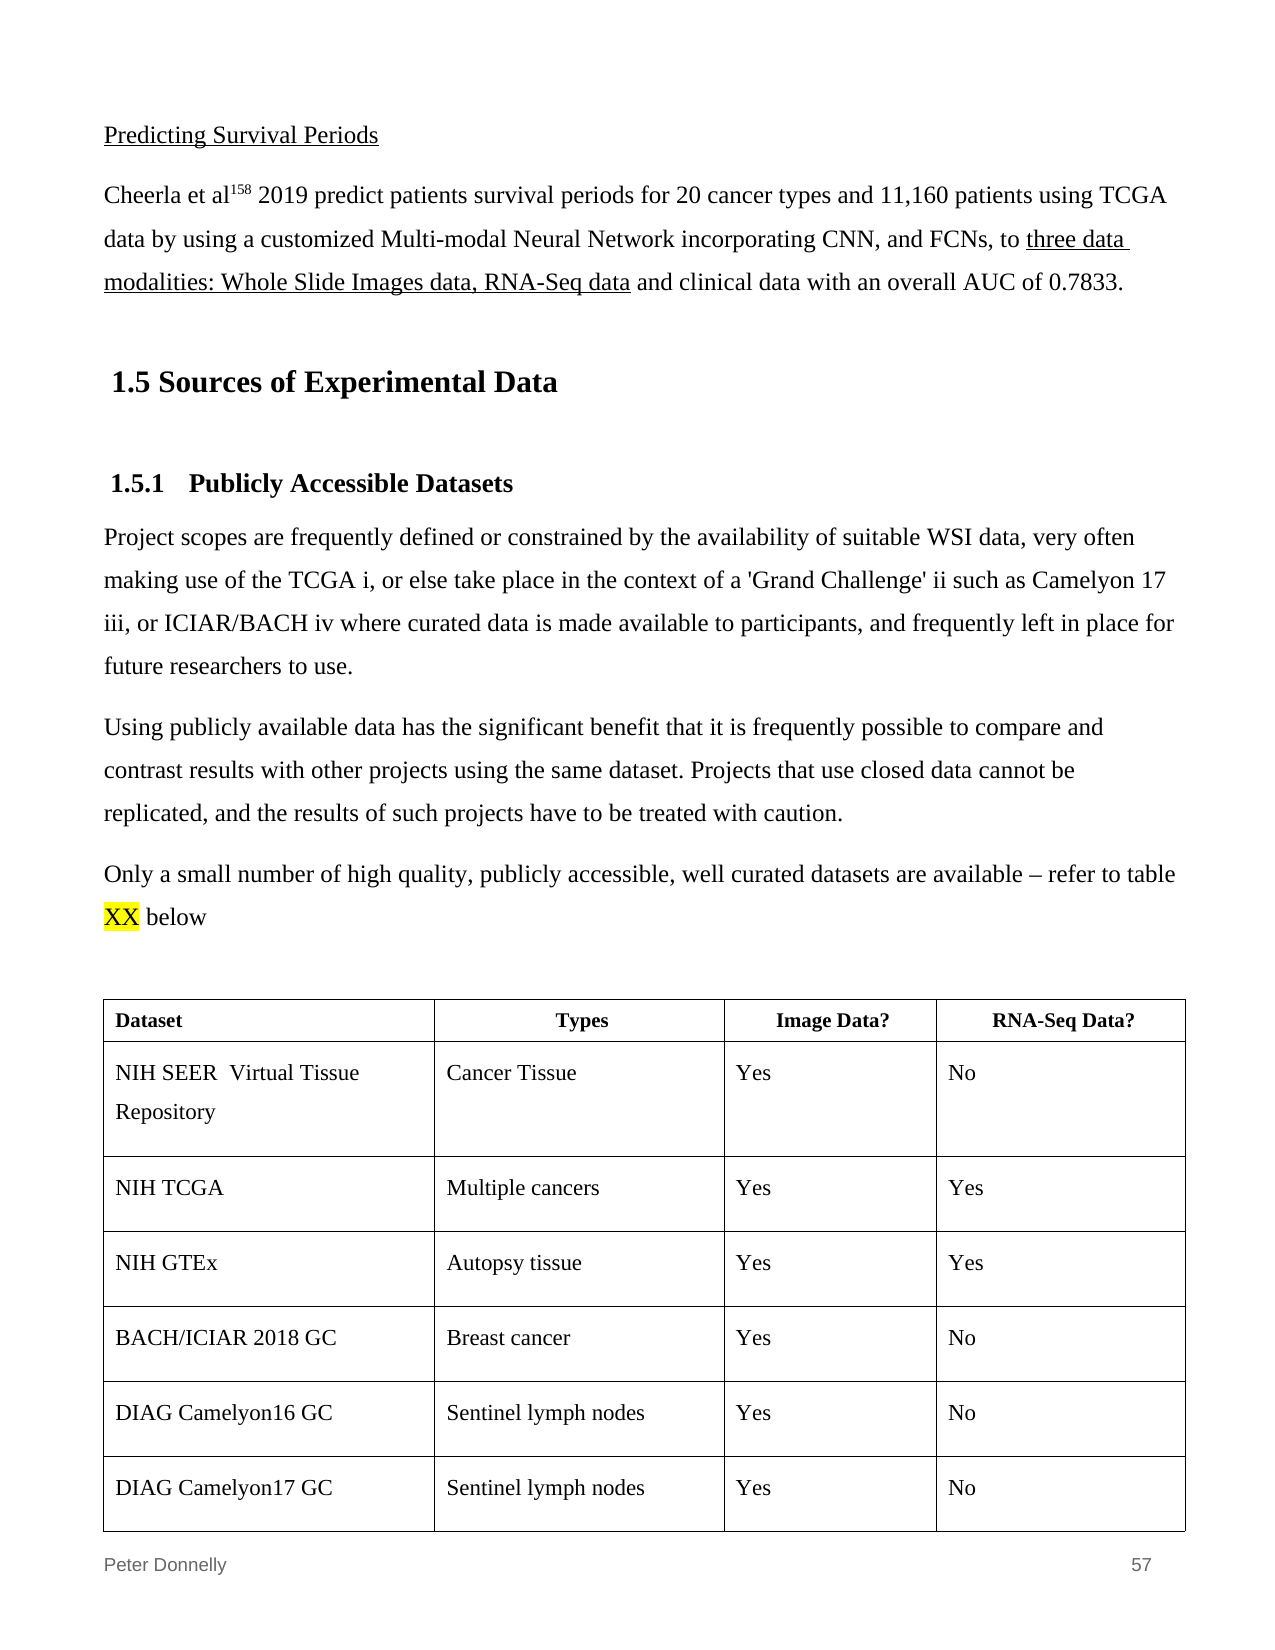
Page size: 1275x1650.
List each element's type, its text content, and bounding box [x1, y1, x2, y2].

table_cell DIAG Camelyon17 GC [104, 1457, 434, 1531]
table_cell No [937, 1457, 1185, 1531]
table_cell Yes [725, 1382, 936, 1456]
text Project scopes are frequently defined or constrained by the availability of suitable WSI data, very often making use of the TCGA i, or else take place in the context of a 'Grand Challenge' ii such as Camelyon 17 iii, or ICIAR/BACH iv where curated data is made available to participants, and frequently left in place for future researchers to use. [103, 522, 1181, 680]
table_cell Multiple cancers [435, 1157, 724, 1231]
table_cell Autopsy tissue [435, 1232, 724, 1306]
table_cell Breast cancer [435, 1307, 724, 1381]
text Only a small number of high quality, publicly accessible, well curated datasets are available – refer to table XX below [103, 859, 1181, 931]
table_header Dataset [104, 1000, 434, 1041]
text Using publicly available data has the significant benefit that it is frequently possible to compare and contrast results with other projects using the same dataset. Projects that use closed data cannot be replicated, and the results of such projects have to be treated with caution. [103, 712, 1181, 827]
table_header Types [435, 1000, 724, 1041]
table_cell BACH/ICIAR 2018 GC [104, 1307, 434, 1381]
table_cell No [937, 1382, 1185, 1456]
table_cell Yes [725, 1457, 936, 1531]
table_header Image Data? [725, 1000, 936, 1041]
subtitle Publicly Accessible Datasets [103, 467, 1181, 498]
table_cell Yes [937, 1157, 1185, 1231]
table_cell NIH SEER Virtual Tissue Repository [104, 1042, 434, 1156]
table_cell NIH TCGA [104, 1157, 434, 1231]
table_cell Sentinel lymph nodes [435, 1457, 724, 1531]
table_cell No [937, 1307, 1185, 1381]
table_cell DIAG Camelyon16 GC [104, 1382, 434, 1456]
table_cell Cancer Tissue [435, 1042, 724, 1156]
table_cell NIH GTEx [104, 1232, 434, 1306]
subtitle Sources of Experimental Data [103, 363, 1181, 399]
table_cell Yes [725, 1042, 936, 1156]
table_cell No [937, 1042, 1185, 1156]
table_cell Yes [725, 1307, 936, 1381]
table_cell Sentinel lymph nodes [435, 1382, 724, 1456]
table_cell Yes [725, 1232, 936, 1306]
table_cell Yes [725, 1157, 936, 1231]
text Predicting Survival Periods [103, 120, 1181, 148]
table_cell Yes [937, 1232, 1185, 1306]
text Cheerla et al 2019 predict patients survival periods for 20 cancer types and 11,160 patients using TCGA data by using a customized Multi-modal Neural Network incorporating CNN, and FCNs, to three data modalities: Whole Slide Images data, RNA-Seq data and clinical data with an overall AUC of 0.7833. [103, 181, 1181, 296]
table_header RNA-Seq Data? [937, 1000, 1185, 1041]
